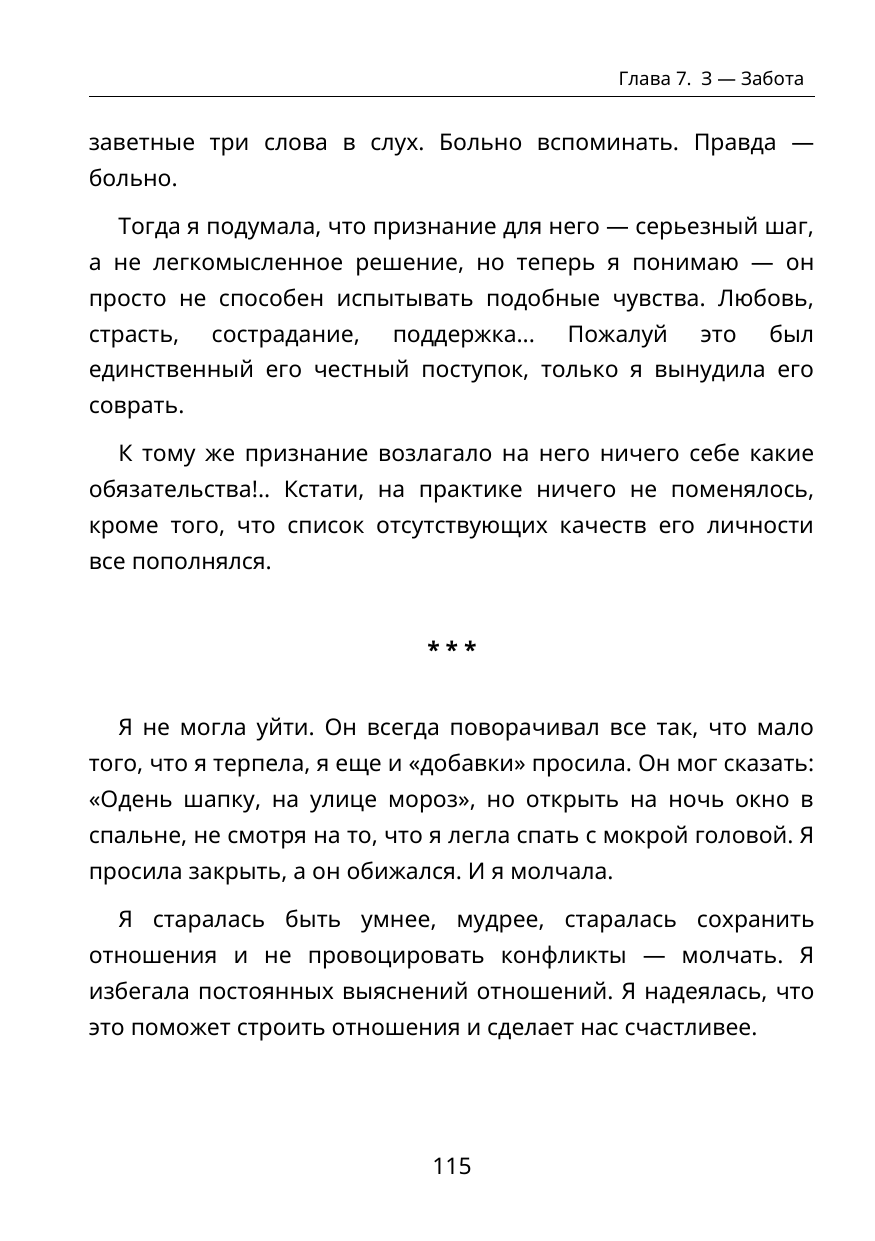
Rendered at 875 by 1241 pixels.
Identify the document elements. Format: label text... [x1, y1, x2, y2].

text Тогда я подумала, что признание для него — серьезный шаг, а не легкомысленное решение, но теперь я понимаю — он просто не способен испытывать подобные чувства. Любовь, страсть, сострадание, поддержка... Пожалуй это был единственный его честный поступок, только я вынудила его соврать. [88, 210, 815, 421]
subtitle * * * [88, 634, 815, 665]
text Я не могла уйти. Он всегда поворачивал все так, что мало того, что я терпела, я еще и «добавки» просила. Он мог сказать: «Одень шапку, на улице мороз», но открыть на ночь окно в спальне, не смотря на то, что я легла спать с мокрой головой. Я просила закрыть, а он обижался. И я молчала. [88, 711, 815, 886]
text К тому же признание возлагало на него ничего себе какие обязательства!.. Кстати, на практике ничего не поменялось, кроме того, что список отсутствующих качеств его личности все пополнялся. [88, 437, 815, 576]
text заветные три слова в слух. Больно вспоминать. Правда — больно. [88, 126, 815, 193]
text Я старалась быть умнее, мудрее, старалась сохранить отношения и не провоцировать конфликты — молчать. Я избегала постоянных выяснений отношений. Я надеялась, что это поможет строить отношения и сделает нас счастливее. [88, 903, 815, 1042]
